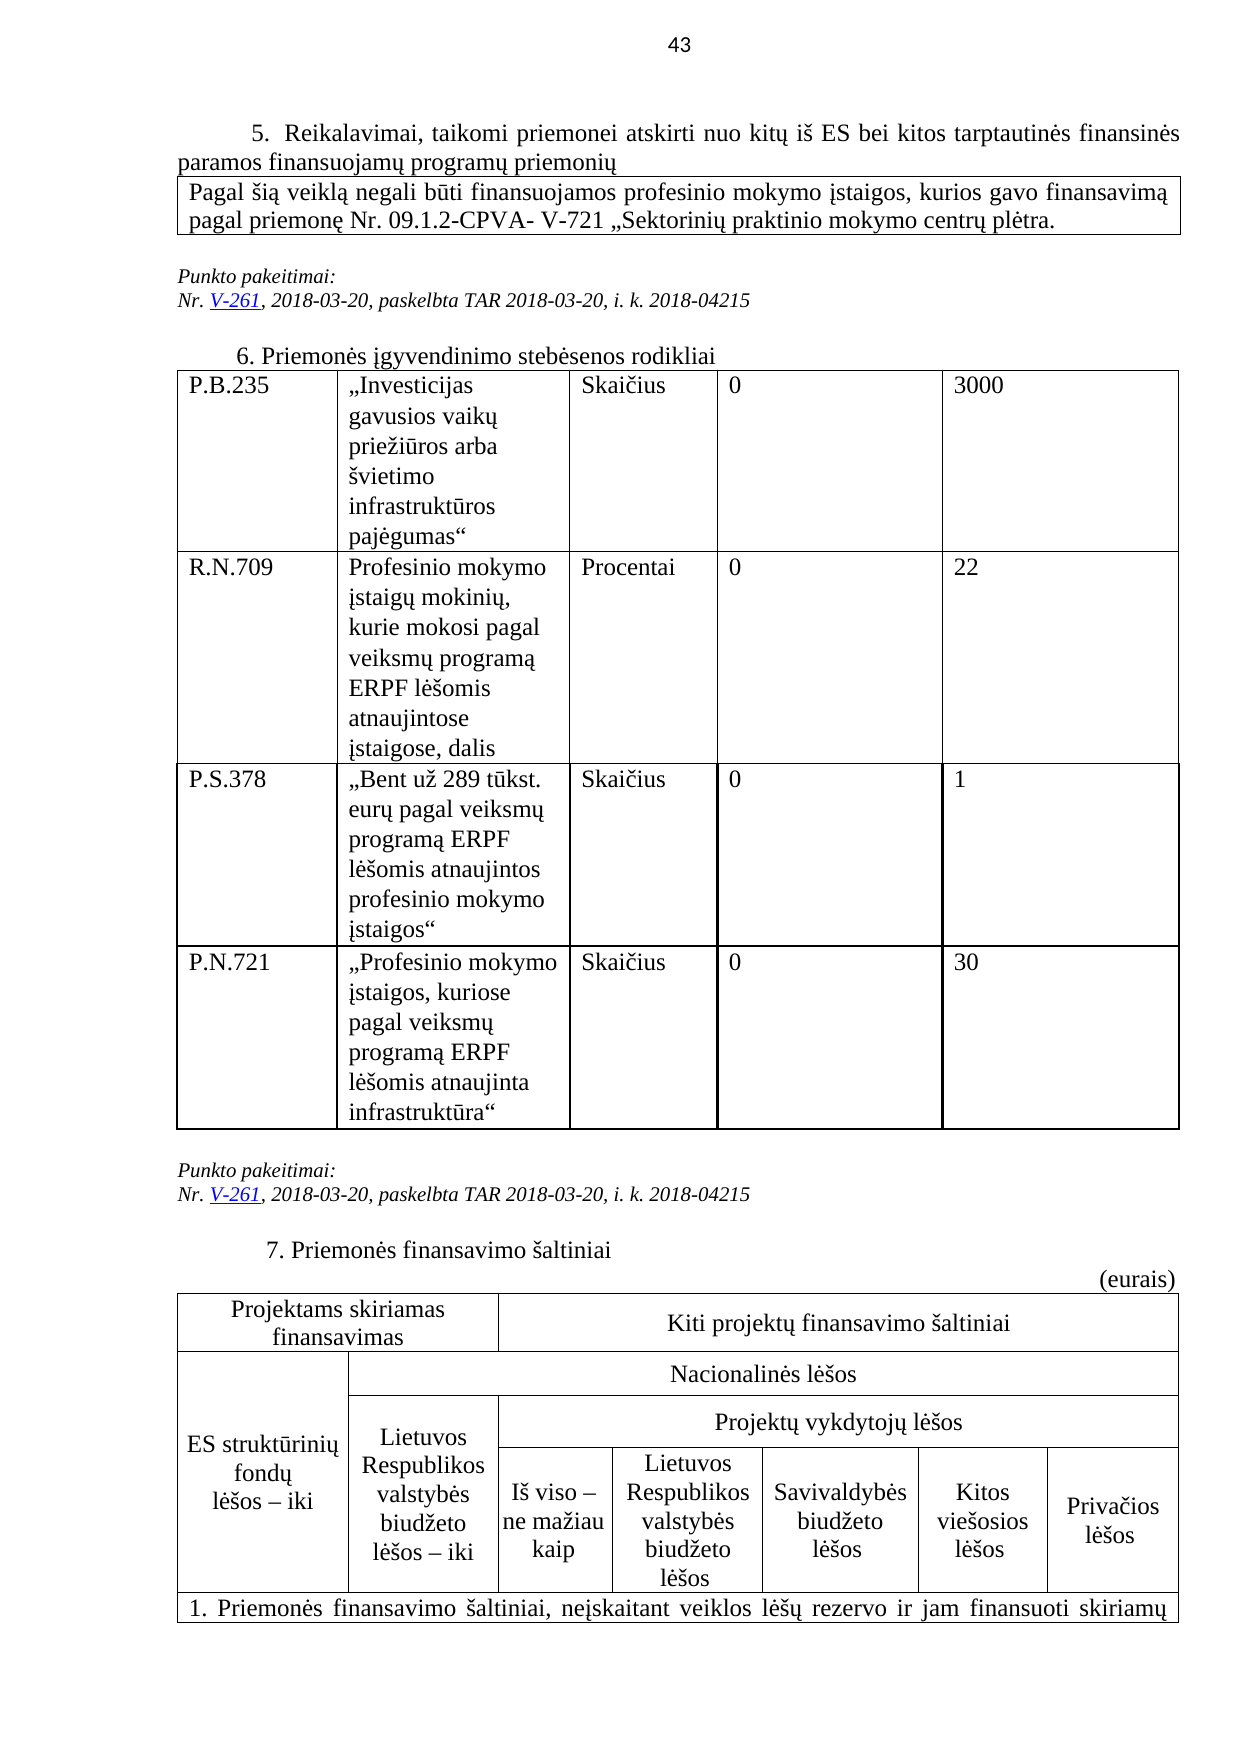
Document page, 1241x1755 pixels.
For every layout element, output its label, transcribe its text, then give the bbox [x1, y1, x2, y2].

table_cell Nacionalinės lėšos [349, 1352, 1178, 1394]
text 6. Priemonės įgyvendinimo stebėsenos rodikliai [236, 341, 1181, 369]
table_cell 30 [944, 947, 1178, 1127]
table_cell P.N.721 [178, 947, 336, 1127]
table_cell R.N.709 [178, 552, 337, 763]
table_cell Iš viso – ne mažiau kaip [499, 1448, 612, 1592]
table_cell Lietuvos Respublikos valstybės biudžeto lėšos [613, 1448, 762, 1592]
table_cell Projektų vykdytojų lėšos [499, 1396, 1178, 1447]
text 7. Priemonės finansavimo šaltiniai [266, 1235, 1181, 1264]
table_cell „Profesinio mokymo įstaigos, kuriose pagal veiksmų programą ERPF lėšomis atnaujinta infrastruktūra“ [338, 947, 569, 1127]
table_cell 1 [944, 764, 1178, 945]
table_cell „Bent už 289 tūkst. eurų pagal veiksmų programą ERPF lėšomis atnaujintos profesinio mokymo įstaigos“ [338, 764, 569, 945]
table_cell Skaičius [571, 764, 716, 945]
table_cell 1. Priemonės finansavimo šaltiniai, neįskaitant veiklos lėšų rezervo ir jam finansuoti skiriamų [178, 1593, 1178, 1622]
text Nr. V-261, 2018-03-20, paskelbta TAR 2018-03-20, i. k. 2018-04215 [177, 288, 1181, 312]
text (eurais) [177, 1264, 1181, 1293]
table_header 0 [718, 371, 942, 551]
table_cell Lietuvos Respublikos valstybės biudžeto lėšos – iki [349, 1396, 498, 1592]
text 5. Reikalavimai, taikomi priemonei atskirti nuo kitų iš ES bei kitos tarptautinės finansinės paramos finansuojamų programų priemonių [177, 118, 1181, 176]
text Punkto pakeitimai: [177, 264, 1181, 288]
table_header Projektams skiriamas finansavimas [178, 1294, 498, 1351]
table_header P.B.235 [178, 371, 337, 551]
table_cell P.S.378 [178, 764, 336, 945]
table_header 3000 [943, 371, 1178, 551]
table_header Kiti projektų finansavimo šaltiniai [499, 1294, 1178, 1351]
table_header Pagal šią veiklą negali būti finansuojamos profesinio mokymo įstaigos, kurios gavo finansavimą pagal priemonę Nr. 09.1.2-CPVA- V-721 „Sektorinių praktinio mokymo centrų plėtra. [178, 177, 1180, 234]
table_cell ES struktūrinių fondų lėšos – iki [178, 1352, 348, 1592]
table_cell Privačios lėšos [1048, 1448, 1178, 1592]
table_cell 0 [719, 764, 941, 945]
table_cell Skaičius [571, 947, 716, 1127]
table_cell 0 [718, 552, 942, 763]
table_header Skaičius [570, 371, 717, 551]
text Nr. V-261, 2018-03-20, paskelbta TAR 2018-03-20, i. k. 2018-04215 [177, 1182, 1181, 1206]
table_cell 0 [719, 947, 941, 1127]
text Punkto pakeitimai: [177, 1158, 1181, 1182]
table_cell Procentai [570, 552, 717, 763]
table_cell Kitos viešosios lėšos [919, 1448, 1047, 1592]
table_cell 22 [943, 552, 1178, 763]
table_cell Profesinio mokymo įstaigų mokinių, kurie mokosi pagal veiksmų programą ERPF lėšomis atnaujintose įstaigose, dalis [338, 552, 569, 763]
table_cell Savivaldybės biudžeto lėšos [763, 1448, 918, 1592]
table_header „Investicijas gavusios vaikų priežiūros arba švietimo infrastruktūros pajėgumas“ [338, 371, 569, 551]
